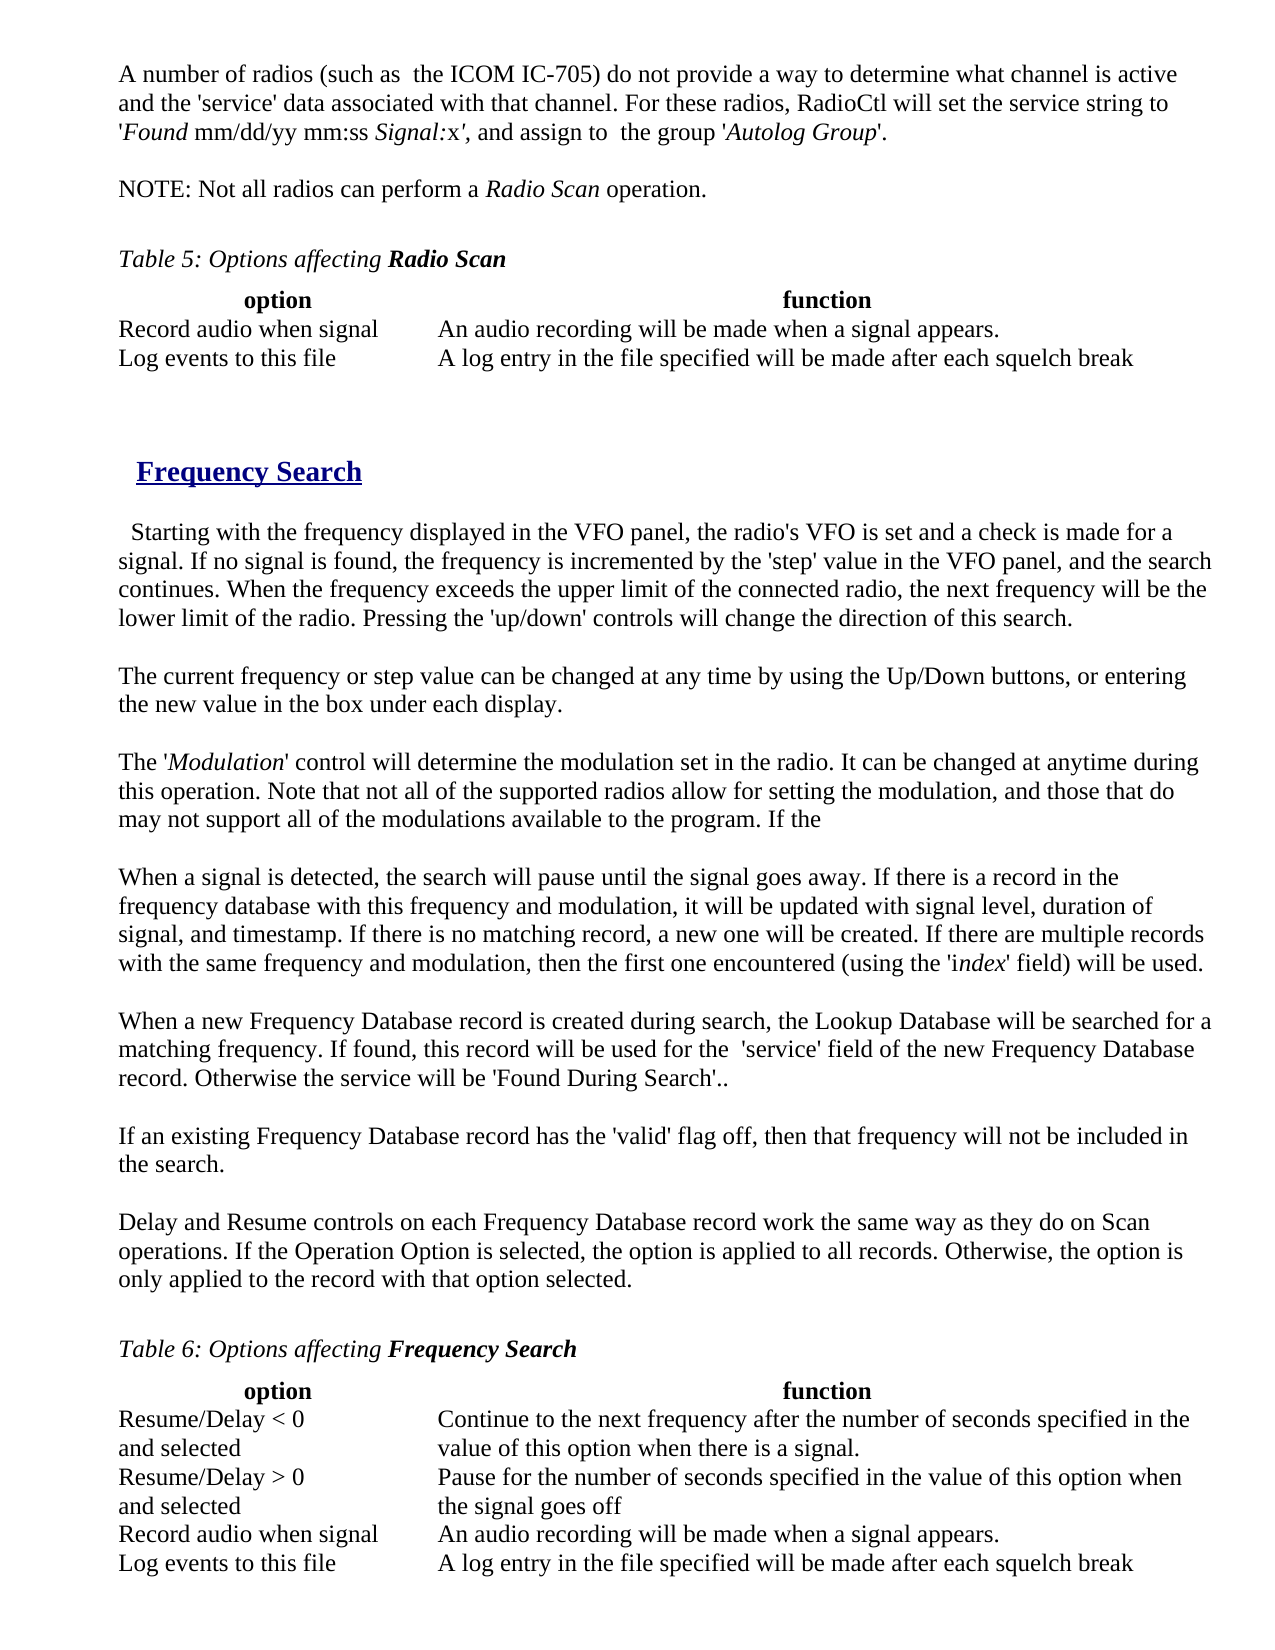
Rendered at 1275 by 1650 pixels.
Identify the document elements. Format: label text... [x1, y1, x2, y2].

table_cell Log events to this file [118, 343, 437, 372]
text The 'Modulation' control will determine the modulation set in the radio. It can be changed at anytime during this operation. Note that not all of the supported radios allow for setting the modulation, and those that do may not support all of the modulations available to the program. If the [118, 747, 1216, 833]
table_cell A log entry in the file specified will be made after each squelch break [438, 343, 1217, 372]
text Table 6: Options affecting Frequency Search [118, 1334, 1216, 1363]
table_cell Continue to the next frequency after the number of seconds specified in the value of this option when there is a signal. [438, 1405, 1217, 1462]
table_header option [118, 1376, 437, 1404]
table_cell Resume/Delay < 0 and selected [118, 1405, 437, 1462]
text A number of radios (such as the ICOM IC-705) do not provide a way to determine what channel is active and the 'service' data associated with that channel. For these radios, RadioCtl will set the service string to 'Found mm/dd/yy mm:ss Signal:x', and assign to the group 'Autolog Group'. [118, 59, 1216, 145]
table_cell Record audio when signal [118, 1520, 437, 1548]
table_header option [118, 285, 437, 314]
table_header function [438, 285, 1217, 314]
subtitle Frequency Search [136, 454, 1216, 488]
text The current frequency or step value can be changed at any time by using the Up/Down buttons, or entering the new value in the box under each display. [118, 661, 1216, 718]
table_cell Resume/Delay > 0 and selected [118, 1462, 437, 1519]
text Table 5: Options affecting Radio Scan [118, 244, 1216, 273]
text When a signal is detected, the search will pause until the signal goes away. If there is a record in the frequency database with this frequency and modulation, it will be updated with signal level, duration of signal, and timestamp. If there is no matching record, a new one will be created. If there are multiple records with the same frequency and modulation, then the first one encountered (using the 'index' field) will be used. [118, 862, 1216, 977]
text Delay and Resume controls on each Frequency Database record work the same way as they do on Scan operations. If the Operation Option is selected, the option is applied to all records. Otherwise, the option is only applied to the record with that option selected. [118, 1207, 1216, 1293]
table_cell Record audio when signal [118, 314, 437, 343]
table_cell A log entry in the file specified will be made after each squelch break [438, 1548, 1217, 1577]
text If an existing Frequency Database record has the 'valid' flag off, then that frequency will not be included in the search. [118, 1121, 1216, 1178]
text When a new Frequency Database record is created during search, the Lookup Database will be searched for a matching frequency. If found, this record will be used for the 'service' field of the new Frequency Database record. Otherwise the service will be 'Found During Search'.. [118, 1006, 1216, 1092]
table_cell Log events to this file [118, 1548, 437, 1577]
text NOTE: Not all radios can perform a Radio Scan operation. [118, 174, 1216, 203]
table_cell An audio recording will be made when a signal appears. [438, 1520, 1217, 1548]
table_cell Pause for the number of seconds specified in the value of this option when the signal goes off [438, 1462, 1217, 1519]
table_header function [438, 1376, 1217, 1404]
text Starting with the frequency displayed in the VFO panel, the radio's VFO is set and a check is made for a signal. If no signal is found, the frequency is incremented by the 'step' value in the VFO panel, and the search continues. When the frequency exceeds the upper limit of the connected radio, the next frequency will be the lower limit of the radio. Pressing the 'up/down' controls will change the direction of this search. [118, 517, 1216, 632]
table_cell An audio recording will be made when a signal appears. [438, 314, 1217, 343]
